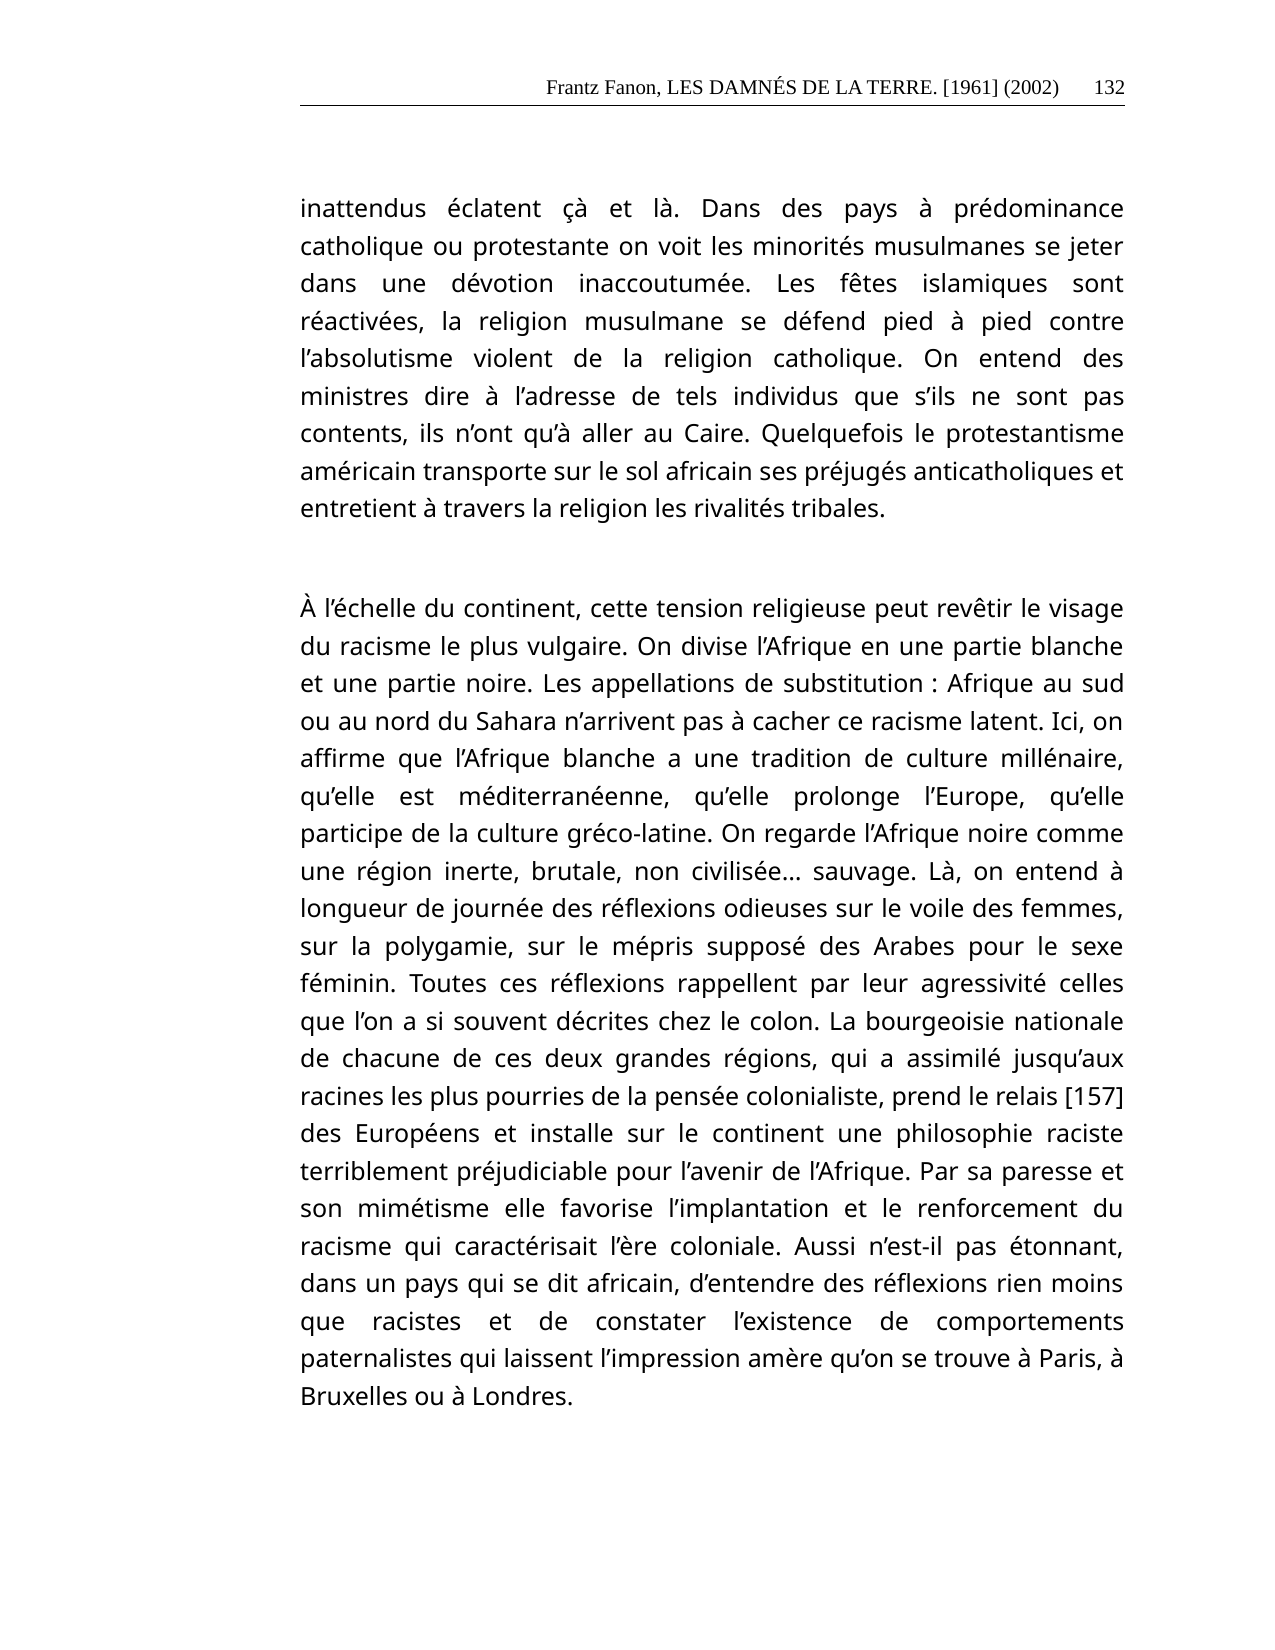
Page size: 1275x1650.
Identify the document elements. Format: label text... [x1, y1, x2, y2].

text inattendus éclatent çà et là. Dans des pays à prédominance catholique ou protestante on voit les minorités musulmanes se jeter dans une dévotion inaccoutumée. Les fêtes islamiques sont réactivées, la religion musulmane se défend pied à pied contre l’absolutisme violent de la religion catholique. On entend des ministres dire à l’adresse de tels individus que s’ils ne sont pas contents, ils n’ont qu’à aller au Caire. Quelquefois le protestantisme américain transporte sur le sol africain ses préjugés anticatholiques et entretient à travers la religion les rivalités tribales. [300, 187, 1125, 525]
text À l’échelle du continent, cette tension religieuse peut revêtir le visage du racisme le plus vulgaire. On divise l’Afrique en une partie blanche et une partie noire. Les appellations de substitution : Afrique au sud ou au nord du Sahara n’arrivent pas à cacher ce racisme latent. Ici, on affirme que l’Afrique blanche a une tradition de culture millénaire, qu’elle est méditerranéenne, qu’elle prolonge l’Europe, qu’elle participe de la culture gréco-latine. On regarde l’Afrique noire comme une région inerte, brutale, non civilisée… sauvage. Là, on entend à longueur de journée des réflexions odieuses sur le voile des femmes, sur la polygamie, sur le mépris supposé des Arabes pour le sexe féminin. Toutes ces réflexions rappellent par leur agressivité celles que l’on a si souvent décrites chez le colon. La bourgeoisie nationale de chacune de ces deux grandes régions, qui a assimilé jusqu’aux racines les plus pourries de la pensée colonialiste, prend le relais [157] des Européens et installe sur le continent une philosophie raciste terriblement préjudiciable pour l’avenir de l’Afrique. Par sa paresse et son mimétisme elle favorise l’implantation et le renforcement du racisme qui caractérisait l’ère coloniale. Aussi n’est-il pas étonnant, dans un pays qui se dit africain, d’entendre des réflexions rien moins que racistes et de constater l’existence de comportements paternalistes qui laissent l’impression amère qu’on se trouve à Paris, à Bruxelles ou à Londres. [300, 587, 1125, 1412]
